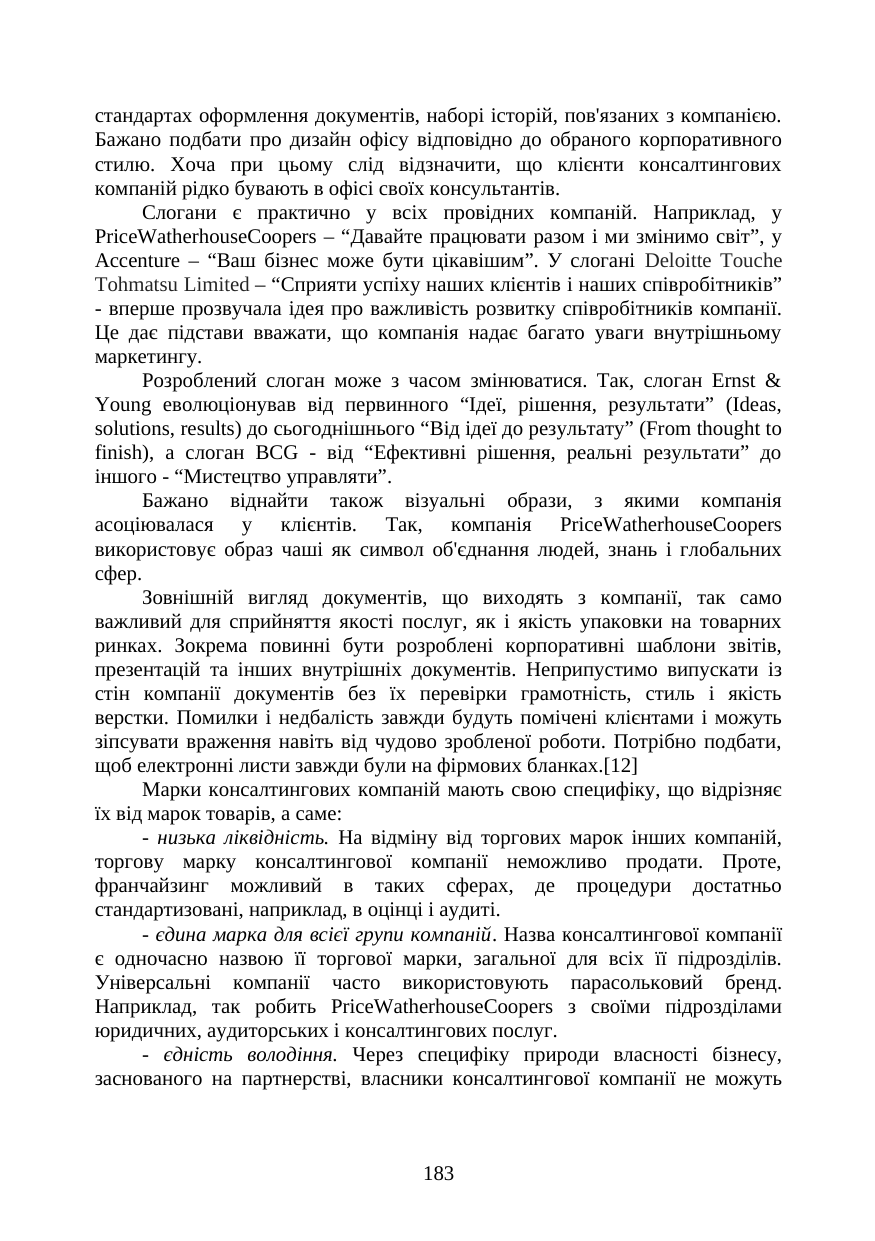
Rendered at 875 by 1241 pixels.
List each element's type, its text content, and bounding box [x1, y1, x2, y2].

text - єдина марка для всієї групи компаній. Назва консалтингової компанії є одночасно назвою її торгової марки, загальної для всіх її підрозділів. Універсальні компанії часто використовують парасольковий бренд. Наприклад, так робить PriceWatherhouseCoopers з своїми підрозділами юридичних, аудиторських і консалтингових послуг. [94, 921, 782, 1042]
text Марки консалтингових компаній мають свою специфіку, що відрізняє їх від марок товарів, а саме: [94, 777, 782, 825]
text Бажано віднайти також візуальні образи, з якими компанія асоціювалася у клієнтів. Так, компанія PriceWatherhouseCoopers використовує образ чаші як символ об'єднання людей, знань і глобальних сфер. [94, 488, 782, 584]
text стандартах оформлення документів, наборі історій, пов'язаних з компанією. Бажано подбати про дизайн офісу відповідно до обраного корпоративного стилю. Хоча при цьому слід відзначити, що клієнти консалтингових компаній рідко бувають в офісі своїх консультантів. [94, 103, 782, 199]
text Слогани є практично у всіх провідних компаній. Наприклад, у PriceWatherhouseCoopers – “Давайте працювати разом і ми змінимо світ”, у Accenture – “Ваш бізнес може бути цікавішим”. У слогані Deloitte Touche Tohmatsu Limited – “Сприяти успіху наших клієнтів і наших співробітників” - вперше прозвучала ідея про важливість розвитку співробітників компанії. Це дає підстави вважати, що компанія надає багато уваги внутрішньому маркетингу. [94, 199, 782, 368]
text Зовнішній вигляд документів, що виходять з компанії, так само важливий для сприйняття якості послуг, як і якість упаковки на товарних ринках. Зокрема повинні бути розроблені корпоративні шаблони звітів, презентацій та інших внутрішніх документів. Неприпустимо випускати із стін компанії документів без їх перевірки грамотність, стиль і якість верстки. Помилки і недбалість завжди будуть помічені клієнтами і можуть зіпсувати враження навіть від чудово зробленої роботи. Потрібно подбати, щоб електронні листи завжди були на фірмових бланках.[12] [94, 584, 782, 777]
text - низька ліквідність. На відміну від торгових марок інших компаній, торгову марку консалтингової компанії неможливо продати. Проте, франчайзинг можливий в таких сферах, де процедури достатньо стандартизовані, наприклад, в оцінці і аудиті. [94, 825, 782, 921]
text - єдність володіння. Через специфіку природи власності бізнесу, заснованого на партнерстві, власники консалтингової компанії не можуть [94, 1042, 782, 1090]
text Розроблений слоган може з часом змінюватися. Так, слоган Ernst & Young еволюціонував від первинного “Ідеї, рішення, результати” (Ideas, solutions, results) до сьогоднішнього “Від ідеї до результату” (From thought to finish), а слоган BCG - від “Ефективні рішення, реальні результати” до іншого - “Мистецтво управляти”. [94, 368, 782, 488]
